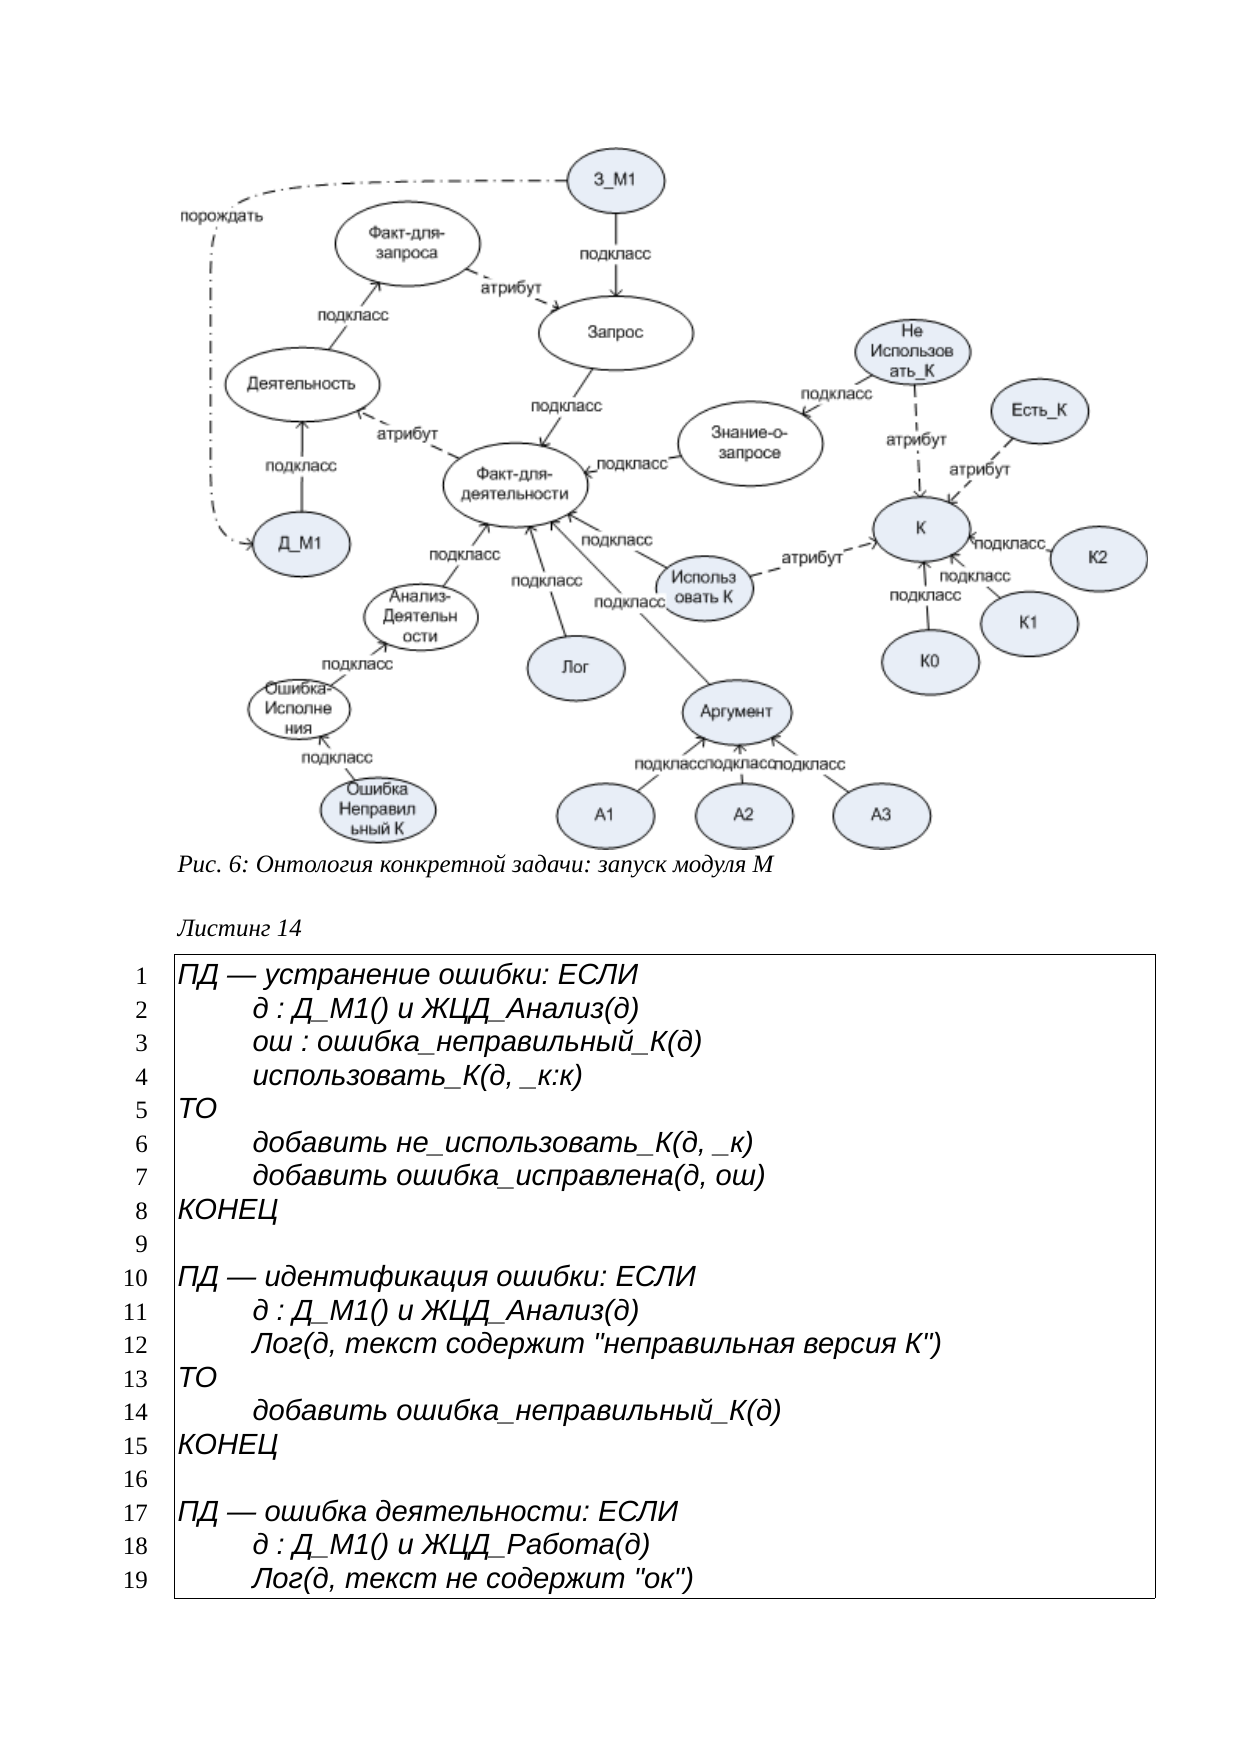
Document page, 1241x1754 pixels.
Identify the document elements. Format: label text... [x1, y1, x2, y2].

text ПД — устранение ошибки: ЕСЛИ [175, 955, 1155, 991]
text Рис. 6: Онтология конкретной задачи: запуск модуля М [177, 850, 1152, 878]
text Лог(д, текст содержит "неправильная версия К") [177, 1326, 1152, 1360]
text использовать_К(д, _к:к) [177, 1058, 1152, 1091]
text ПД — идентификация ошибки: ЕСЛИ [177, 1259, 1152, 1293]
text ТО [177, 1360, 1152, 1393]
picture [180, 147, 1148, 850]
text добавить ошибка_исправлена(д, ош) [177, 1158, 1152, 1192]
text Лог(д, текст не содержит "ок") [175, 1558, 1155, 1598]
text добавить не_использовать_К(д, _к) [177, 1125, 1152, 1158]
text д : Д_М1() и ЖЦД_Анализ(д) [177, 1293, 1152, 1326]
text ош : ошибка_неправильный_К(д) [177, 1024, 1152, 1058]
text КОНЕЦ [177, 1192, 1152, 1226]
text д : Д_М1() и ЖЦД_Работа(д) [177, 1527, 1152, 1558]
text добавить ошибка_неправильный_К(д) [177, 1393, 1152, 1427]
text д : Д_М1() и ЖЦД_Анализ(д) [177, 991, 1152, 1024]
text КОНЕЦ [177, 1427, 1152, 1460]
text Листинг 14 [177, 913, 1152, 942]
text ПД — ошибка деятельности: ЕСЛИ [177, 1494, 1152, 1527]
text ТО [177, 1091, 1152, 1125]
